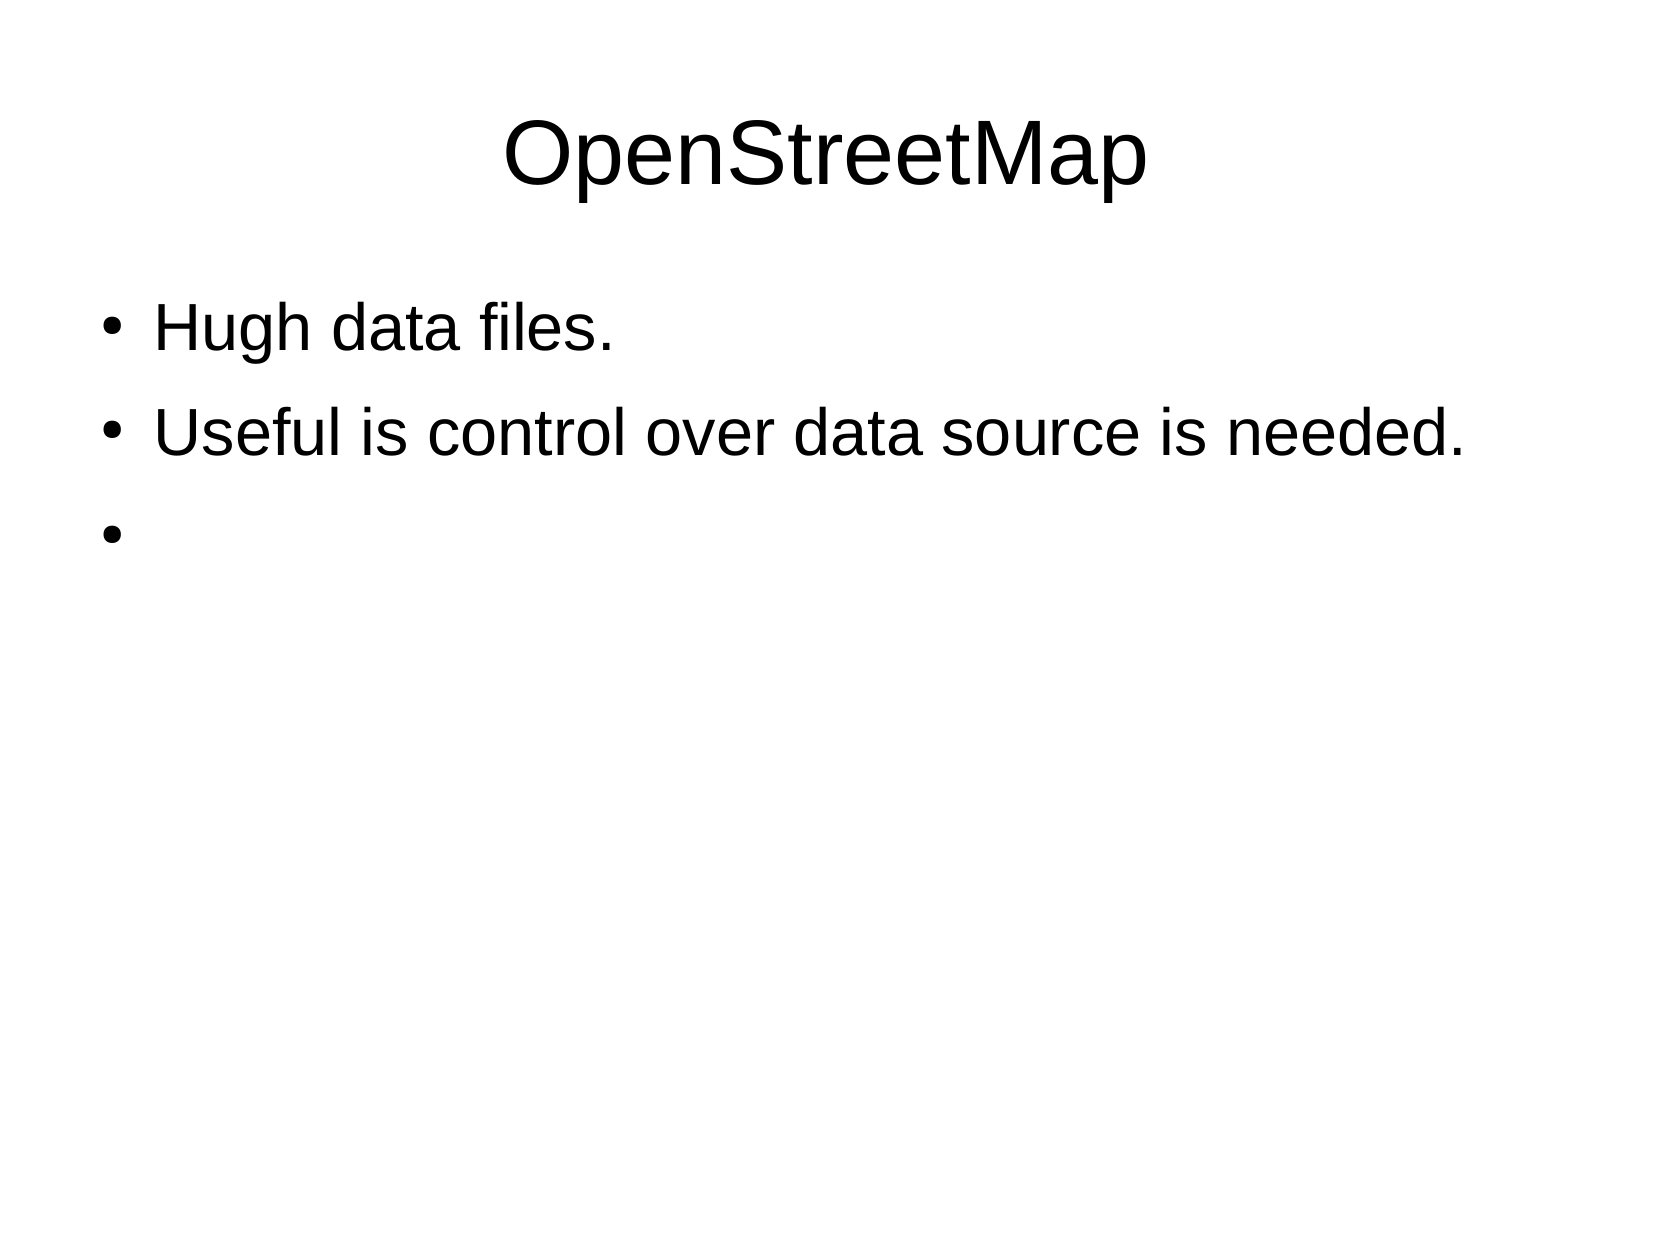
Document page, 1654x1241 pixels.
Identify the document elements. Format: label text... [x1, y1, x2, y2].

title OpenStreetMap [82, 56, 1571, 250]
list Hugh data files. Useful is control over data source is needed. [82, 290, 1571, 1109]
